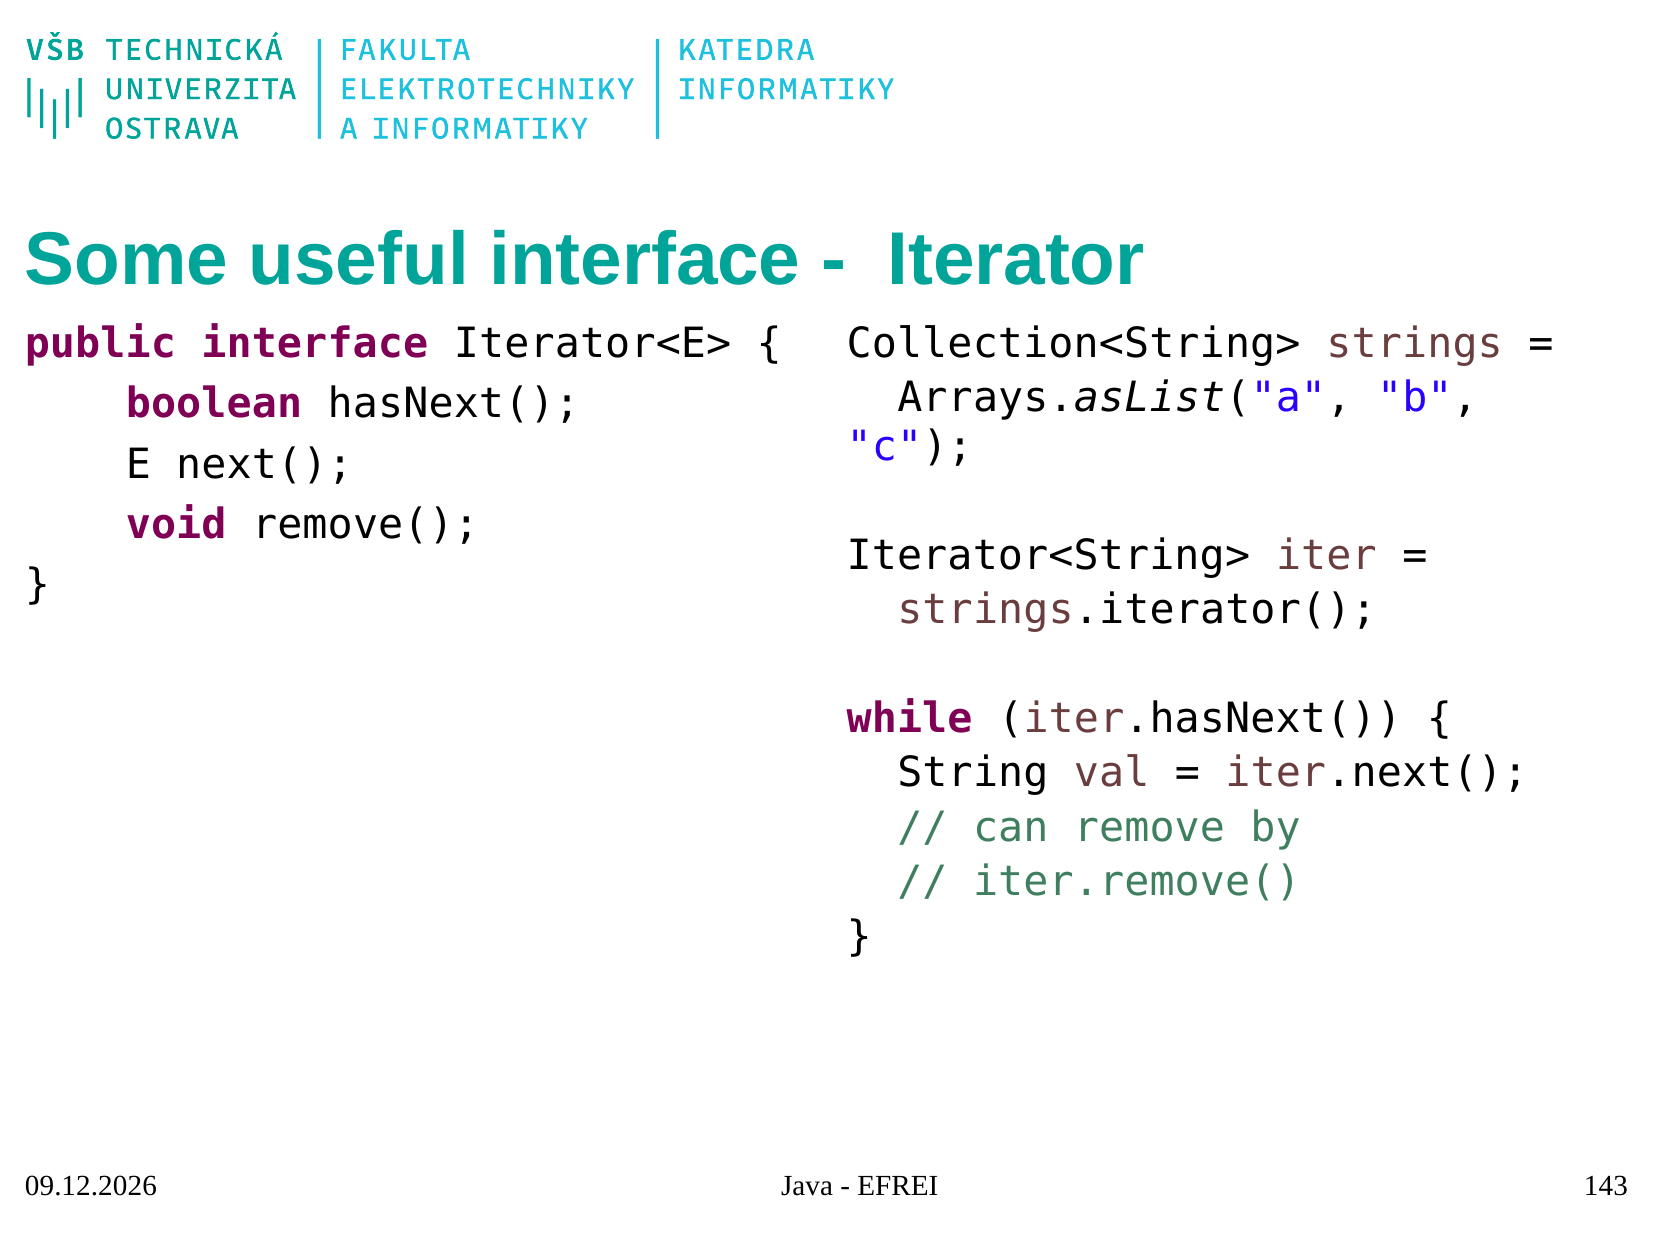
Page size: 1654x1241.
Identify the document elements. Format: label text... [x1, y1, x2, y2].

list public interface Iterator<E> { boolean hasNext(); E next(); void remove(); } [24, 318, 808, 1146]
picture [26, 31, 894, 139]
list Collection<String> strings = Arrays.asList("a", "b", "c"); Iterator<String> iter = strings.iterator(); while (iter.hasNext()) { String val = iter.next(); // can remove by // iter.remove() } [846, 318, 1630, 1146]
title Some useful interface - Iterator [24, 169, 1629, 300]
